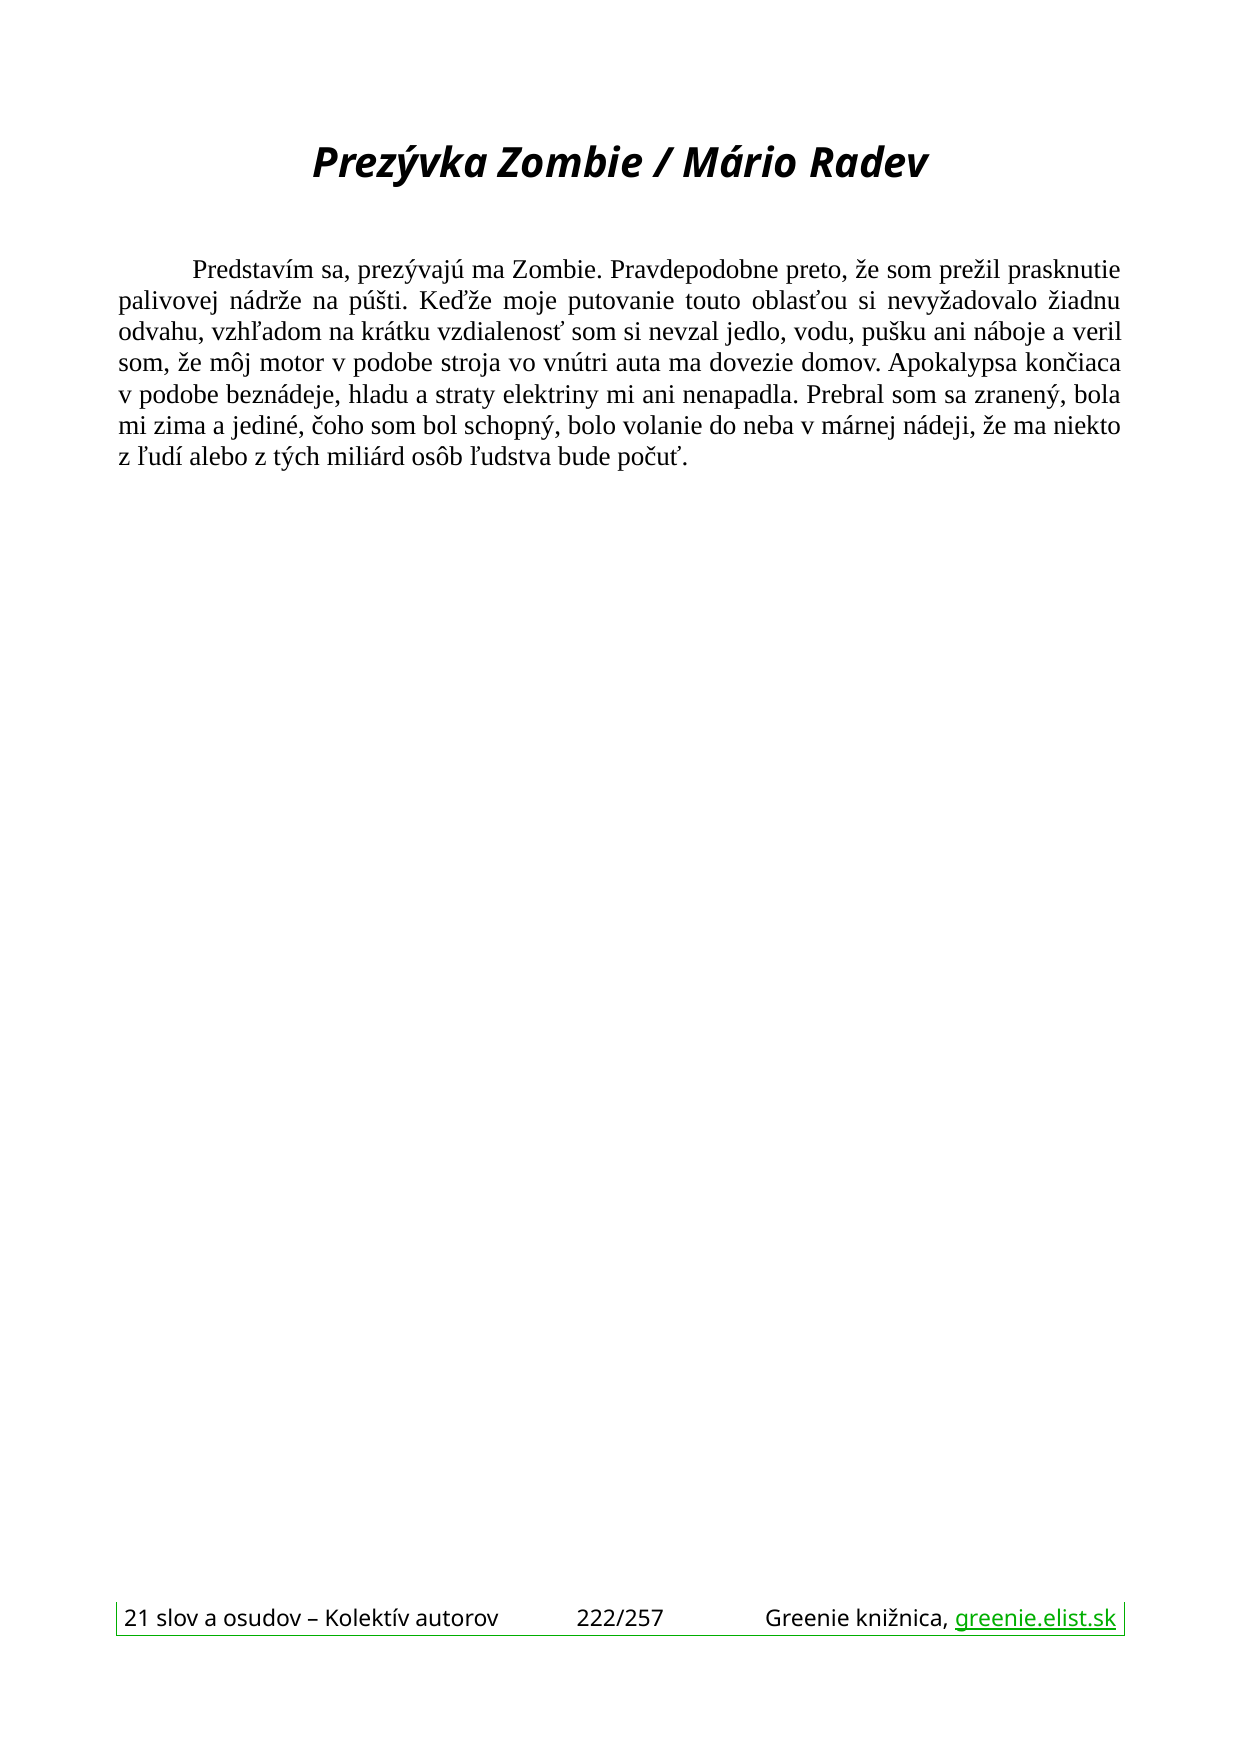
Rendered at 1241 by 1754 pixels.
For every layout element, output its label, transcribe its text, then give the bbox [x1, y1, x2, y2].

subtitle Prezývka Zombie / Mário Radev [118, 133, 1122, 190]
text Predstavím sa, prezývajú ma Zombie. Pravdepodobne preto, že som prežil prasknutie palivovej nádrže na púšti. Keďže moje putovanie touto oblasťou si nevyžadovalo žiadnu odvahu, vzhľadom na krátku vzdialenosť som si nevzal jedlo, vodu, pušku ani náboje a veril som, že môj motor v podobe stroja vo vnútri auta ma dovezie domov. Apokalypsa končiaca v podobe beznádeje, hladu a straty elektriny mi ani nenapadla. Prebral som sa zranený, bola mi zima a jediné, čoho som bol schopný, bolo volanie do neba v márnej nádeji, že ma niekto z ľudí alebo z tých miliárd osôb ľudstva bude počuť. [118, 253, 1122, 471]
